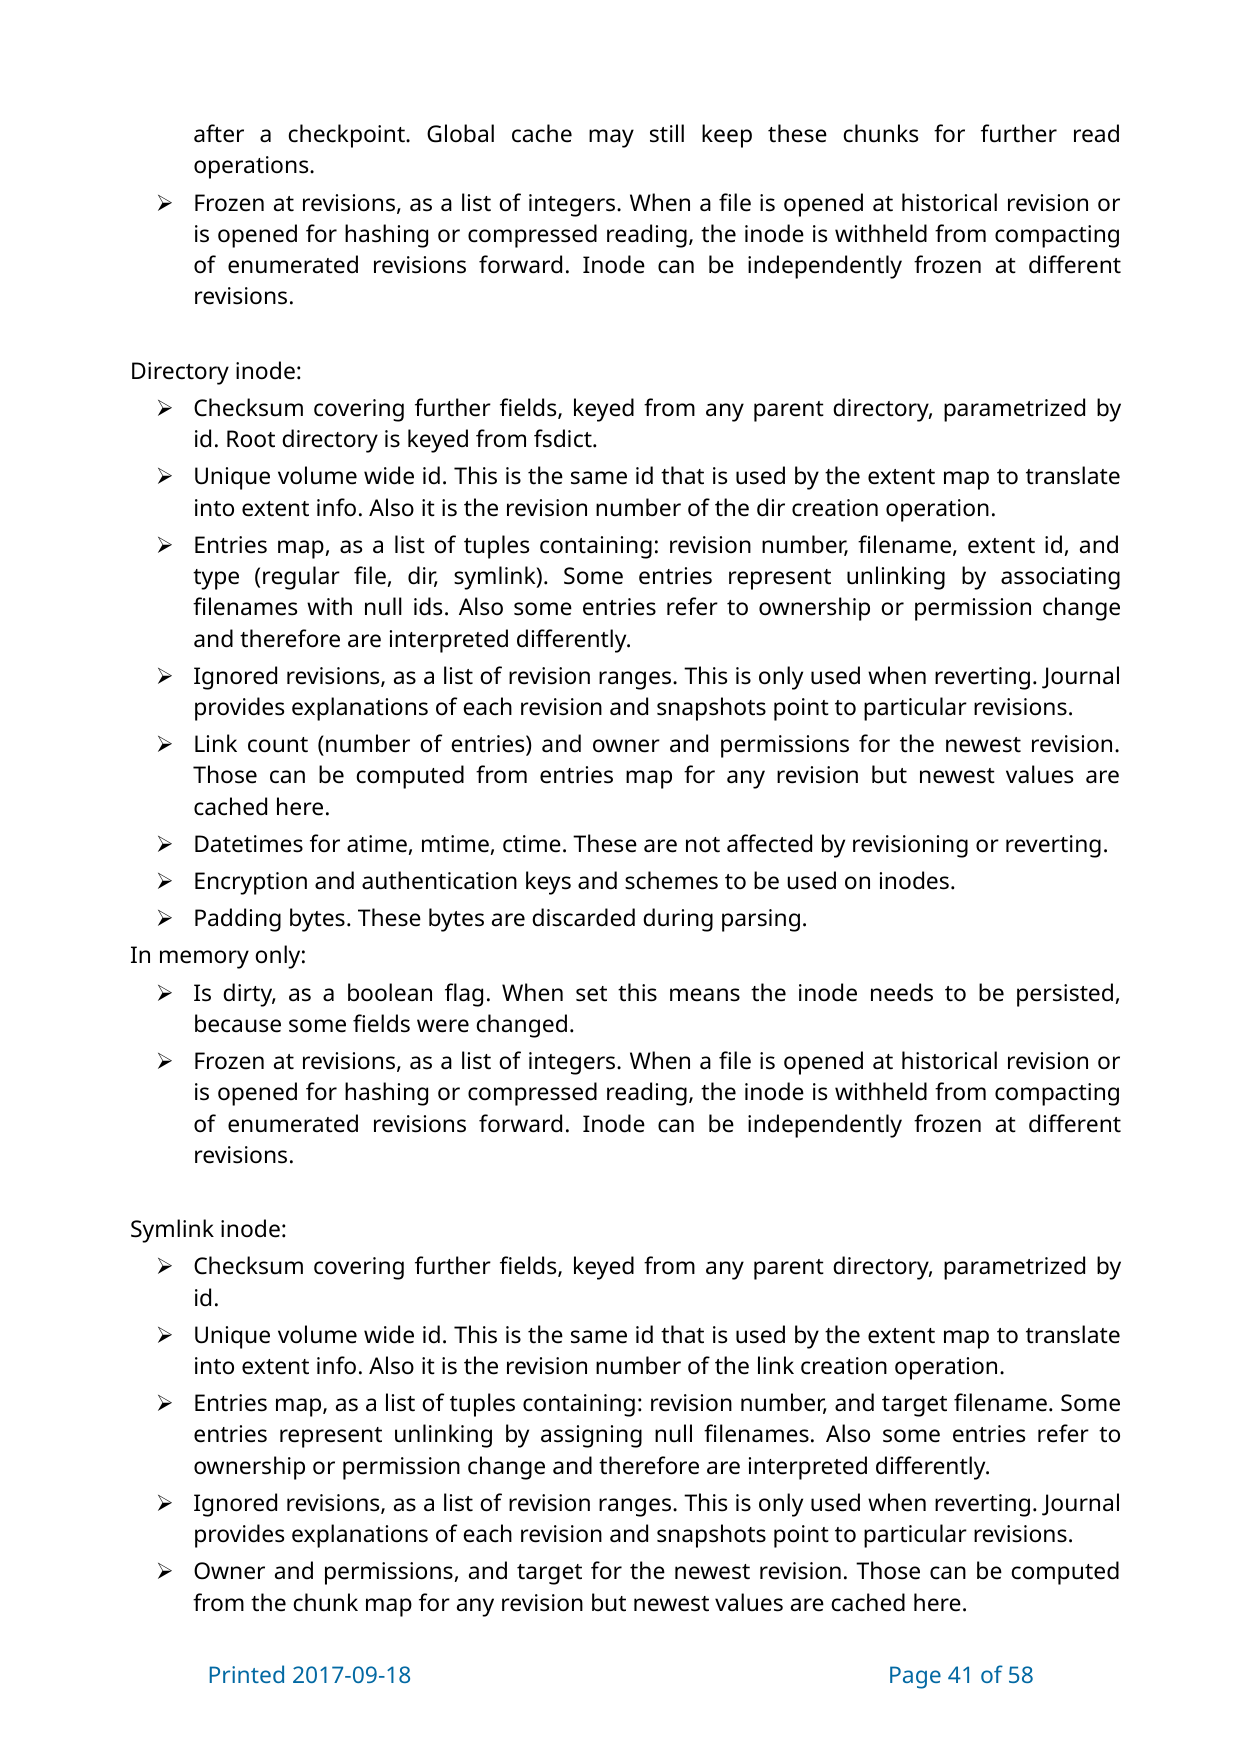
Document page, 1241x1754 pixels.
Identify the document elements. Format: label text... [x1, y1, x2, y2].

text Symlink inode: [118, 1213, 1122, 1244]
list Padding bytes. These bytes are discarded during parsing. [156, 902, 1122, 933]
list Link count (number of entries) and owner and permissions for the newest revision. Those can be computed from entries map for any revision but newest values are cached here. [156, 728, 1122, 822]
text In memory only: [118, 939, 1122, 971]
list Ignored revisions, as a list of revision ranges. This is only used when reverting. Journal provides explanations of each revision and snapshots point to particular revisions. [156, 660, 1122, 722]
text Directory inode: [118, 355, 1122, 386]
list after a checkpoint. Global cache may still keep these chunks for further read operations. [156, 118, 1122, 181]
list Ignored revisions, as a list of revision ranges. This is only used when reverting. Journal provides explanations of each revision and snapshots point to particular revisions. [156, 1487, 1122, 1549]
list Datetimes for atime, mtime, ctime. These are not affected by revisioning or reverting. [156, 828, 1122, 859]
list Unique volume wide id. This is the same id that is used by the extent map to translate into extent info. Also it is the revision number of the link creation operation. [156, 1319, 1122, 1381]
list Entries map, as a list of tuples containing: revision number, filename, extent id, and type (regular file, dir, symlink). Some entries represent unlinking by associating filenames with null ids. Also some entries refer to ownership or permission change and therefore are interpreted differently. [156, 529, 1122, 654]
list Is dirty, as a boolean flag. When set this means the inode needs to be persisted, because some fields were changed. [156, 977, 1122, 1039]
list Checksum covering further fields, keyed from any parent directory, parametrized by id. Root directory is keyed from fsdict. [156, 392, 1122, 454]
list Encryption and authentication keys and schemes to be used on inodes. [156, 865, 1122, 896]
list Entries map, as a list of tuples containing: revision number, and target filename. Some entries represent unlinking by assigning null filenames. Also some entries refer to ownership or permission change and therefore are interpreted differently. [156, 1387, 1122, 1481]
list Unique volume wide id. This is the same id that is used by the extent map to translate into extent info. Also it is the revision number of the dir creation operation. [156, 460, 1122, 523]
list Checksum covering further fields, keyed from any parent directory, parametrized by id. [156, 1250, 1122, 1313]
list Owner and permissions, and target for the newest revision. Those can be computed from the chunk map for any revision but newest values are cached here. [156, 1555, 1122, 1618]
list Frozen at revisions, as a list of integers. When a file is opened at historical revision or is opened for hashing or compressed reading, the inode is withheld from compacting of enumerated revisions forward. Inode can be independently frozen at different revisions. [156, 187, 1122, 312]
list Frozen at revisions, as a list of integers. When a file is opened at historical revision or is opened for hashing or compressed reading, the inode is withheld from compacting of enumerated revisions forward. Inode can be independently frozen at different revisions. [156, 1045, 1122, 1170]
